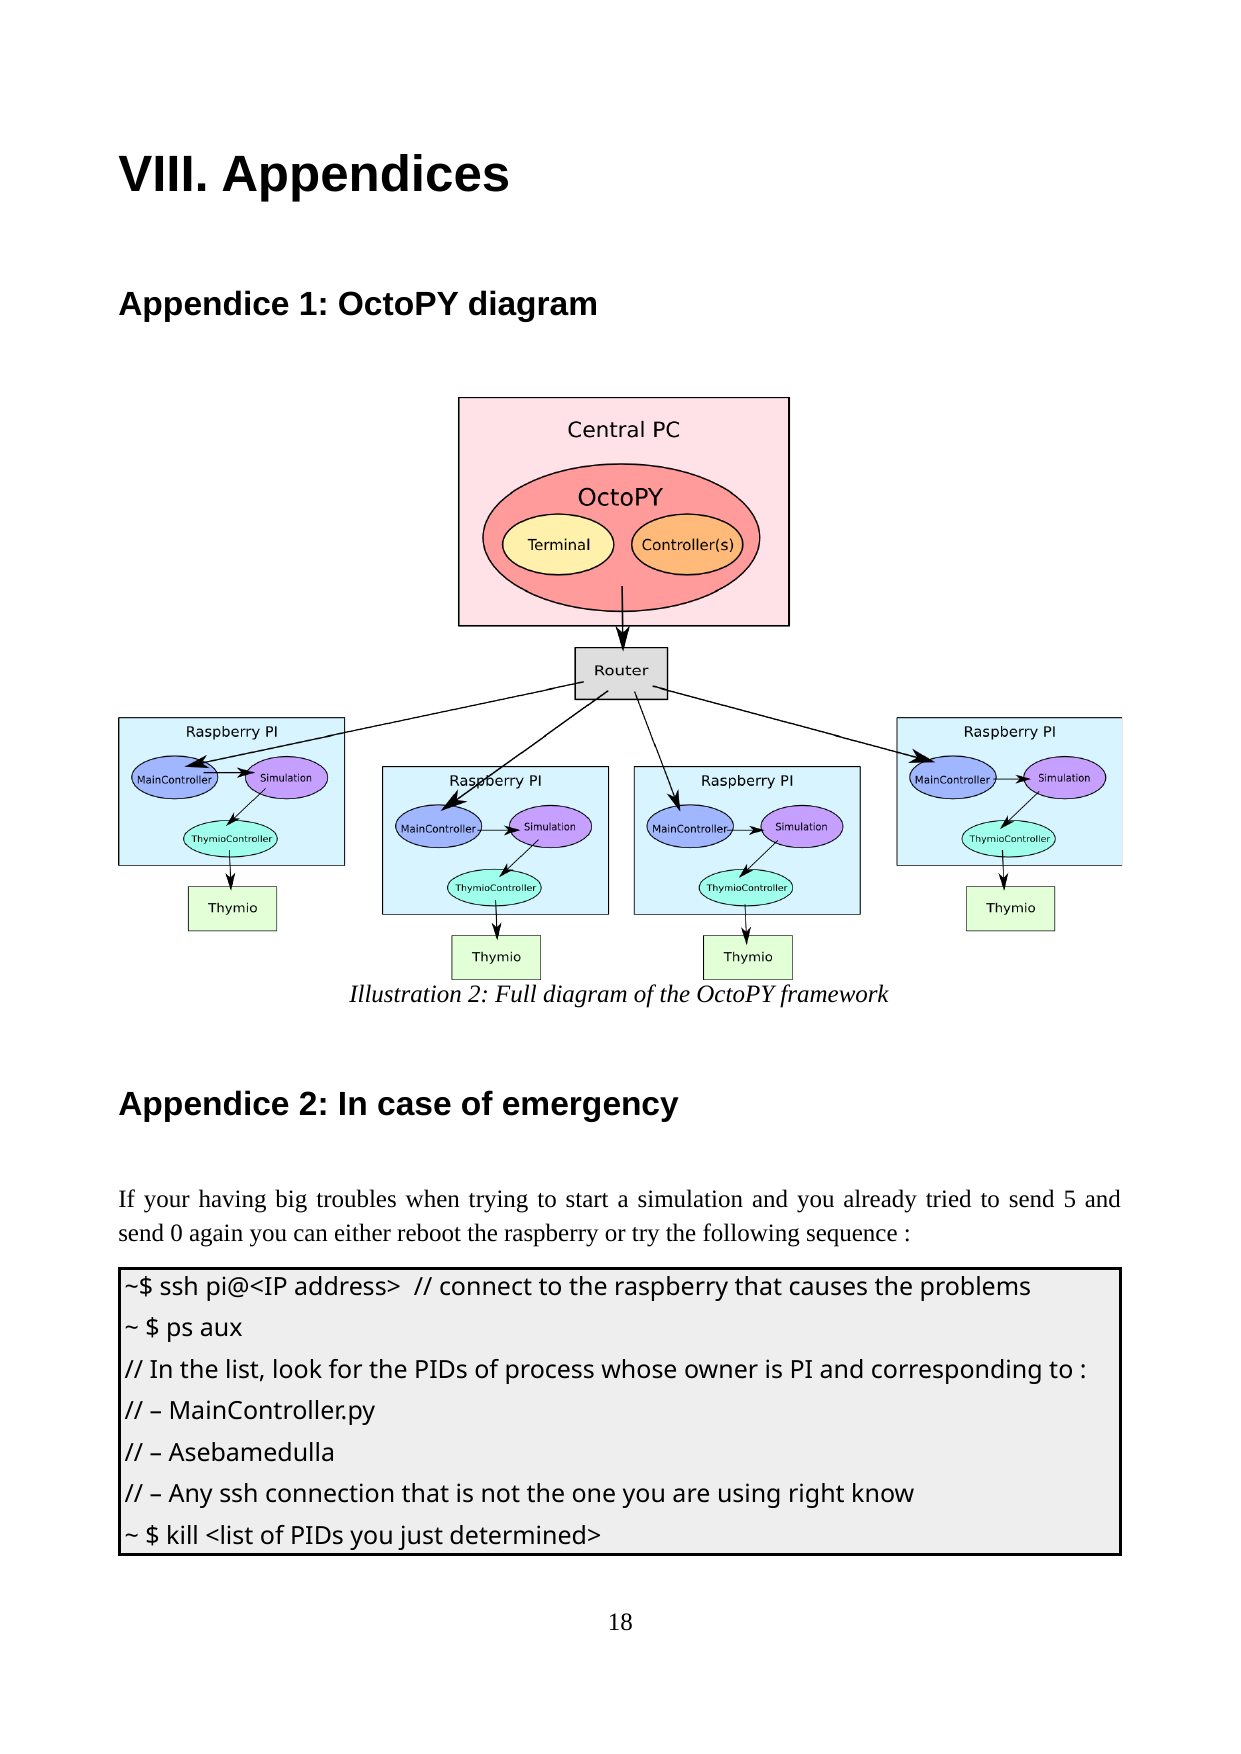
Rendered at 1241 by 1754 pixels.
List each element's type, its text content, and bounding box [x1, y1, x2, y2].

subtitle Appendice 1: OctoPY diagram [118, 284, 1122, 323]
text ~ $ ps aux [121, 1309, 1119, 1342]
text // – Any ssh connection that is not the one you are using right know [121, 1475, 1119, 1508]
text // In the list, look for the PIDs of process whose owner is PI and corresponding to : [121, 1350, 1119, 1383]
text // – MainController.py [121, 1392, 1119, 1425]
subtitle VIII. Appendices [118, 143, 1122, 202]
subtitle Illustration 2: Full diagram of the OctoPY framework [118, 980, 1122, 1008]
text ~ $ kill <list of PIDs you just determined> [121, 1517, 1119, 1553]
text // – Asebamedulla [121, 1433, 1119, 1467]
text ~$ ssh pi@<IP address> // connect to the raspberry that causes the problems [121, 1270, 1119, 1300]
subtitle Appendice 2: In case of emergency [118, 1083, 1122, 1122]
text If your having big troubles when trying to start a simulation and you already tried to send 5 and send 0 again you can either reboot the raspberry or try the following sequence : [118, 1184, 1122, 1247]
picture [118, 397, 1123, 980]
